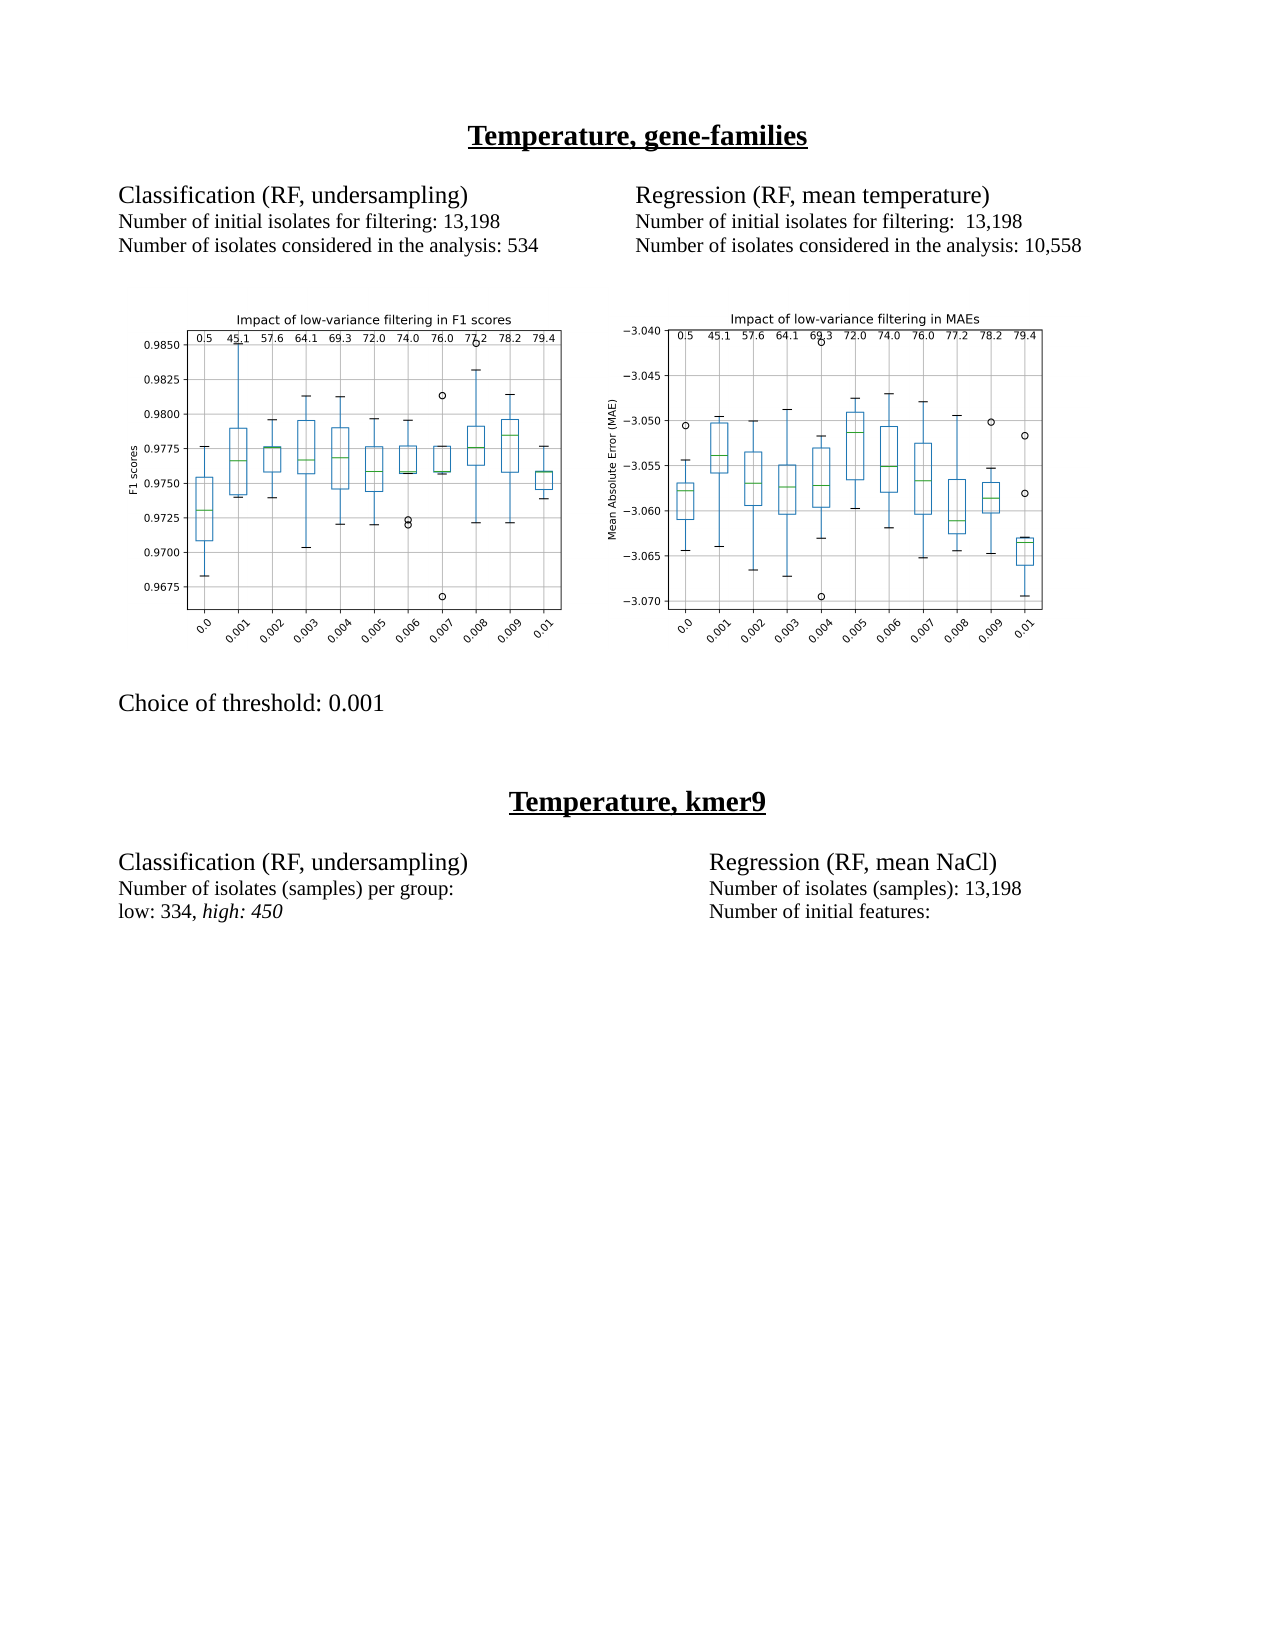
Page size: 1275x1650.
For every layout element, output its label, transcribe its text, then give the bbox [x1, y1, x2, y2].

text Classification (RF, undersampling) Regression (RF, mean temperature) [118, 180, 1157, 209]
text Classification (RF, undersampling) Regression (RF, mean NaCl) [118, 847, 1157, 875]
text Choice of threshold: 0.001 [118, 688, 1157, 717]
text Number of isolates considered in the analysis: 534 Number of isolates considered in the analysis: 10,558 [118, 233, 1157, 257]
text Temperature, kmer9 [118, 784, 1157, 818]
text Number of initial isolates for filtering: 13,198 Number of initial isolates for filtering: 13,198 [118, 209, 1157, 233]
text low: 334, high: 450 Number of initial features: [118, 899, 1157, 923]
text Number of isolates (samples) per group: Number of isolates (samples): 13,198 [118, 875, 1157, 899]
text Temperature, gene-families [118, 118, 1157, 152]
picture [127, 287, 1090, 649]
